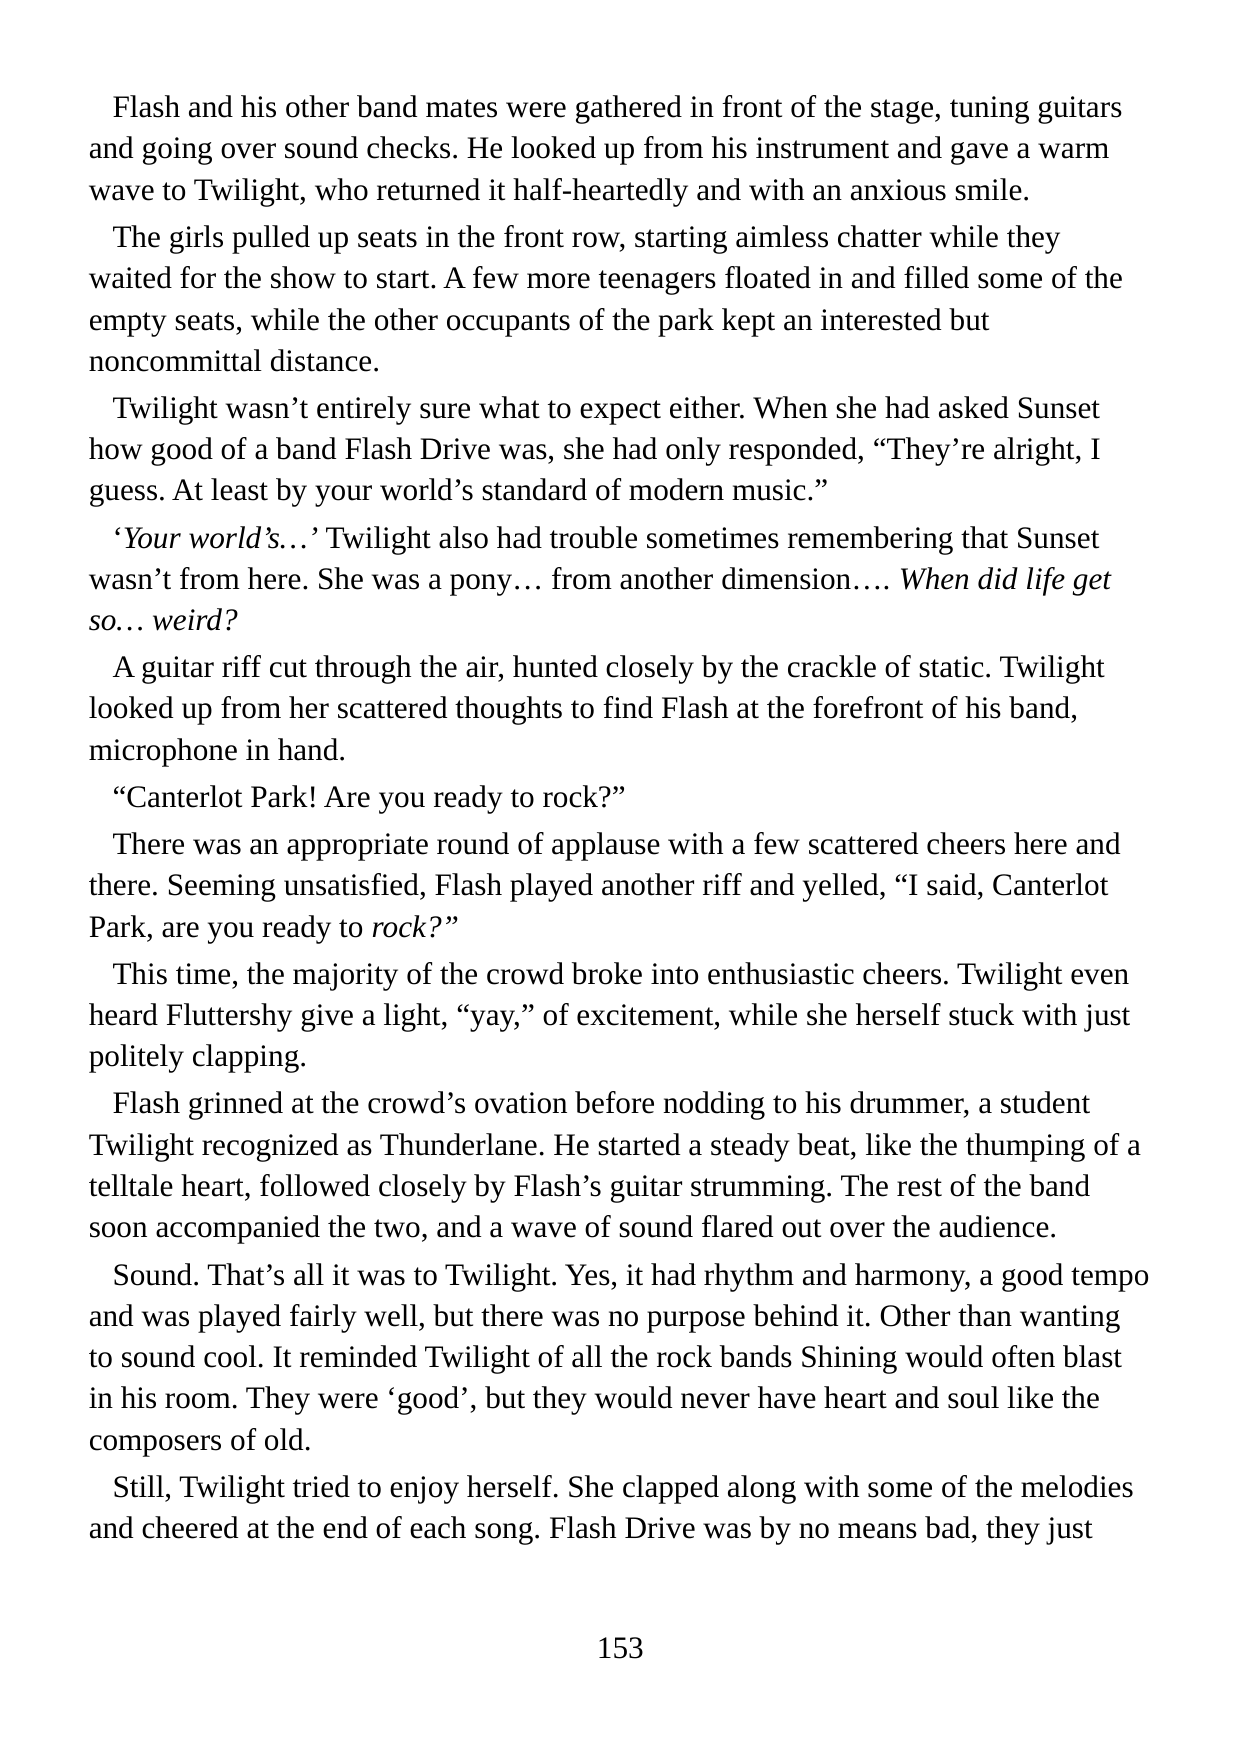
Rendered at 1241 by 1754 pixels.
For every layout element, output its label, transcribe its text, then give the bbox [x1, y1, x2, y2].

text Still, Twilight tried to enjoy herself. She clapped along with some of the melodies and cheered at the end of each song. Flash Drive was by no means bad, they just [88, 1468, 1152, 1545]
text ‘Your world’s…’ Twilight also had trouble sometimes remembering that Sunset wasn’t from here. She was a pony… from another dimension…. When did life get so… weird? [88, 519, 1152, 637]
text Sound. That’s all it was to Twilight. Yes, it had rhythm and harmony, a good tempo and was played fairly well, but there was no purpose behind it. Other than wanting to sound cool. It reminded Twilight of all the rock bands Shining would often blast in his room. They were ‘good’, but they would never have heart and soul like the composers of old. [88, 1256, 1152, 1457]
text Flash and his other band mates were gathered in front of the stage, tuning guitars and going over sound checks. He looked up from his instrument and gave a warm wave to Twilight, who returned it half-heartedly and with an anxious smile. [88, 88, 1152, 207]
text “Canterlot Park! Are you ready to rock?” [88, 778, 1152, 814]
text The girls pulled up seats in the front row, starting aimless chatter while they waited for the show to start. A few more teenagers floated in and filled some of the empty seats, while the other occupants of the park kept an interested but noncommittal distance. [88, 218, 1152, 378]
text Twilight wasn’t entirely sure what to expect either. When she had asked Sunset how good of a band Flash Drive was, she had only responded, “They’re alright, I guess. At least by your world’s standard of modern music.” [88, 389, 1152, 508]
text This time, the majority of the crowd broke into enthusiastic cheers. Twilight even heard Fluttershy give a light, “yay,” of excitement, while she herself stuck with just politely clapping. [88, 955, 1152, 1073]
text A guitar riff cut through the air, hunted closely by the crackle of static. Twilight looked up from her scattered thoughts to find Flash at the forefront of his band, microphone in hand. [88, 648, 1152, 767]
text Flash grinned at the crowd’s ovation before nodding to his drummer, a student Twilight recognized as Thunderlane. He started a steady beat, like the thumping of a telltale heart, followed closely by Flash’s guitar strumming. The rest of the band soon accompanied the two, and a wave of sound flared out over the audience. [88, 1085, 1152, 1244]
text There was an appropriate round of applause with a few scattered cheers here and there. Seeming unsatisfied, Flash played another riff and yelled, “I said, Canterlot Park, are you ready to rock?” [88, 825, 1152, 944]
